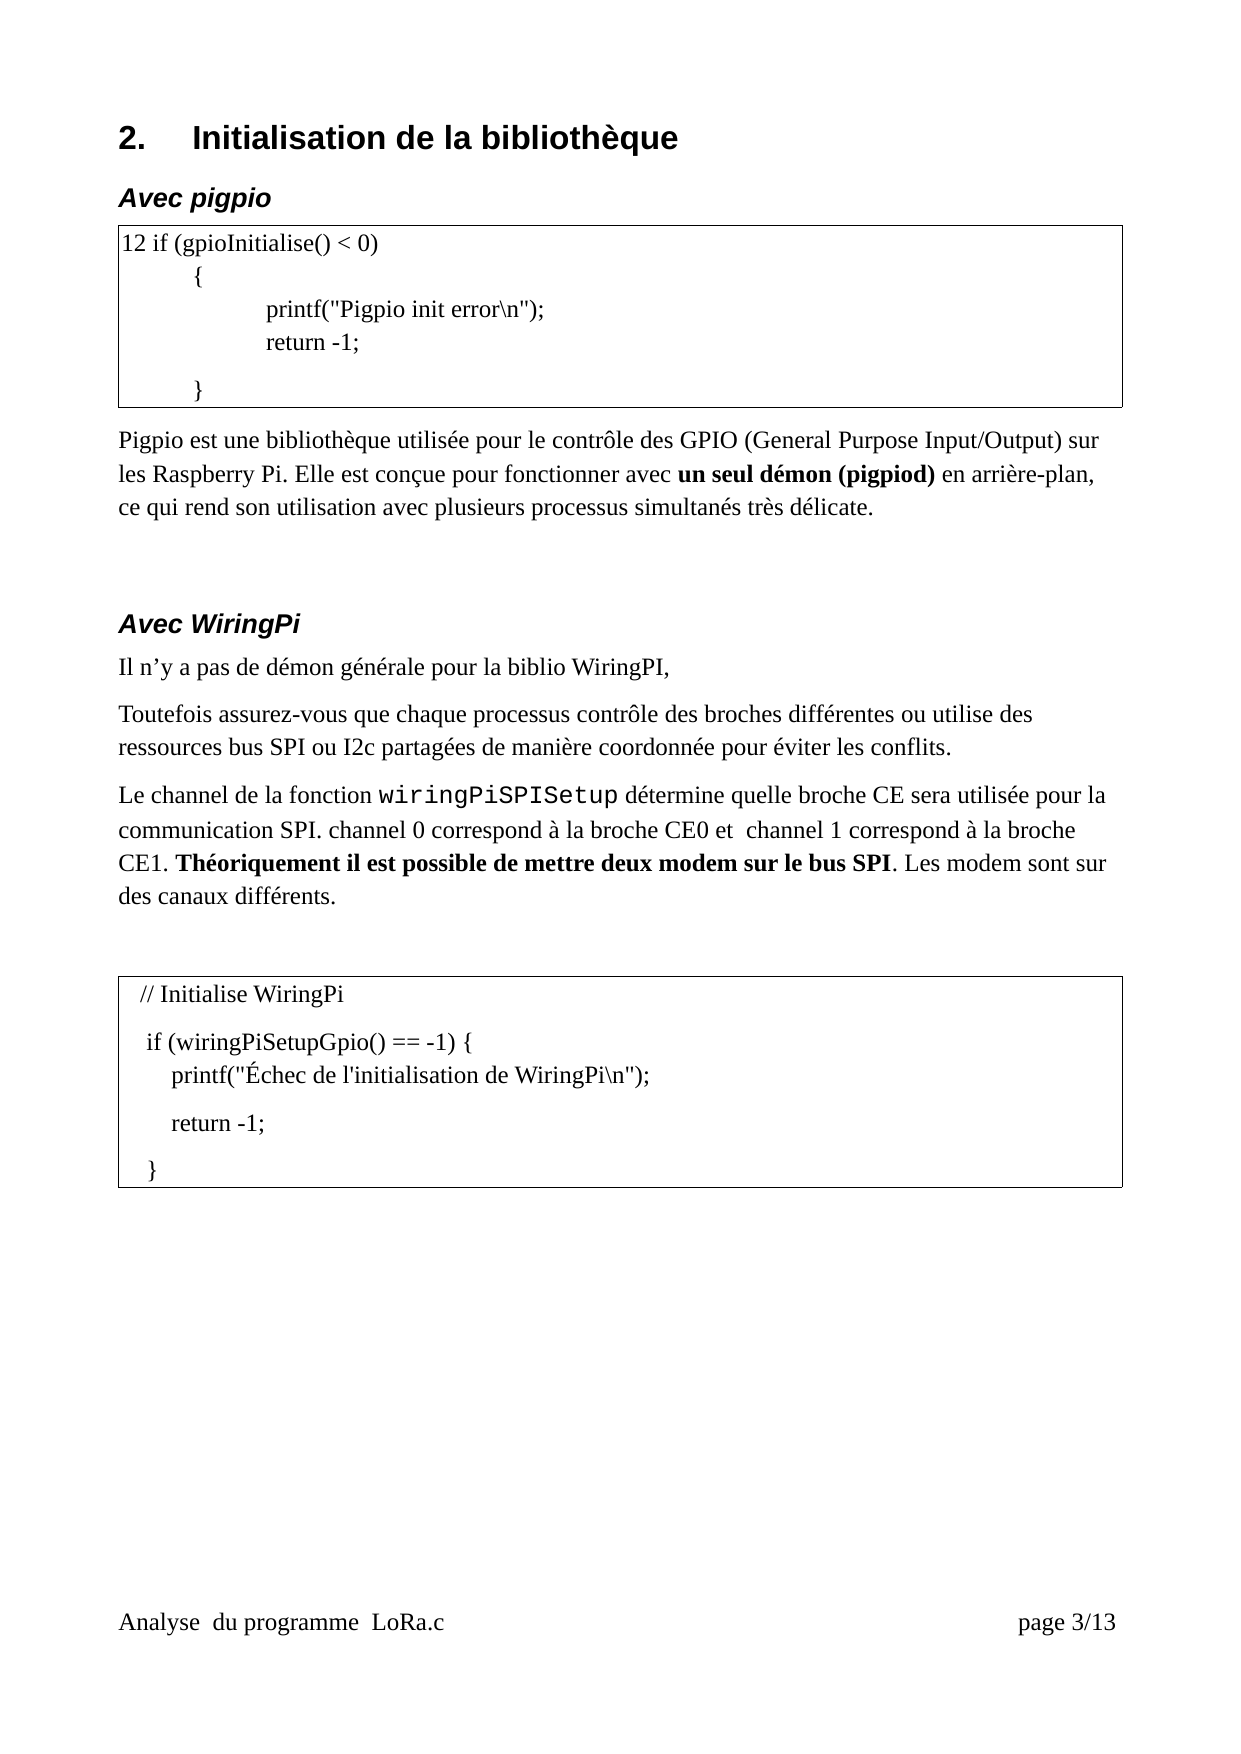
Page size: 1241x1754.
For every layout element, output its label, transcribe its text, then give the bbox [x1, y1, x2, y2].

text Pigpio est une bibliothèque utilisée pour le contrôle des GPIO (General Purpose Input/Output) sur les Raspberry Pi. Elle est conçue pour fonctionner avec un seul démon (pigpiod) en arrière-plan, ce qui rend son utilisation avec plusieurs processus simultanés très délicate. [118, 426, 1122, 520]
text // Initialise WiringPi [119, 977, 1122, 1008]
text } [119, 372, 1122, 407]
text Le channel de la fonction wiringPiSPISetup détermine quelle broche CE sera utilisée pour la communication SPI. channel 0 correspond à la broche CE0 et channel 1 correspond à la broche CE1. Théoriquement il est possible de mettre deux modem sur le bus SPI. Les modem sont sur des canaux différents. [118, 780, 1122, 910]
subtitle Initialisation de la bibliothèque [118, 118, 1122, 157]
subtitle Avec pigpio [118, 182, 1122, 213]
text if (wiringPiSetupGpio() == -1) { printf("Échec de l'initialisation de WiringPi\n"); [119, 1024, 1122, 1089]
text 12 if (gpioInitialise() < 0) { printf("Pigpio init error\n"); return -1; [119, 226, 1122, 356]
text Toutefois assurez-vous que chaque processus contrôle des broches différentes ou utilise des ressources bus SPI ou I2c partagées de manière coordonnée pour éviter les conflits. [118, 699, 1122, 761]
text return -1; [119, 1104, 1122, 1136]
text } [119, 1152, 1122, 1187]
subtitle Avec WiringPi [118, 608, 1122, 639]
text Il n’y a pas de démon générale pour la biblio WiringPI, [118, 652, 1122, 681]
